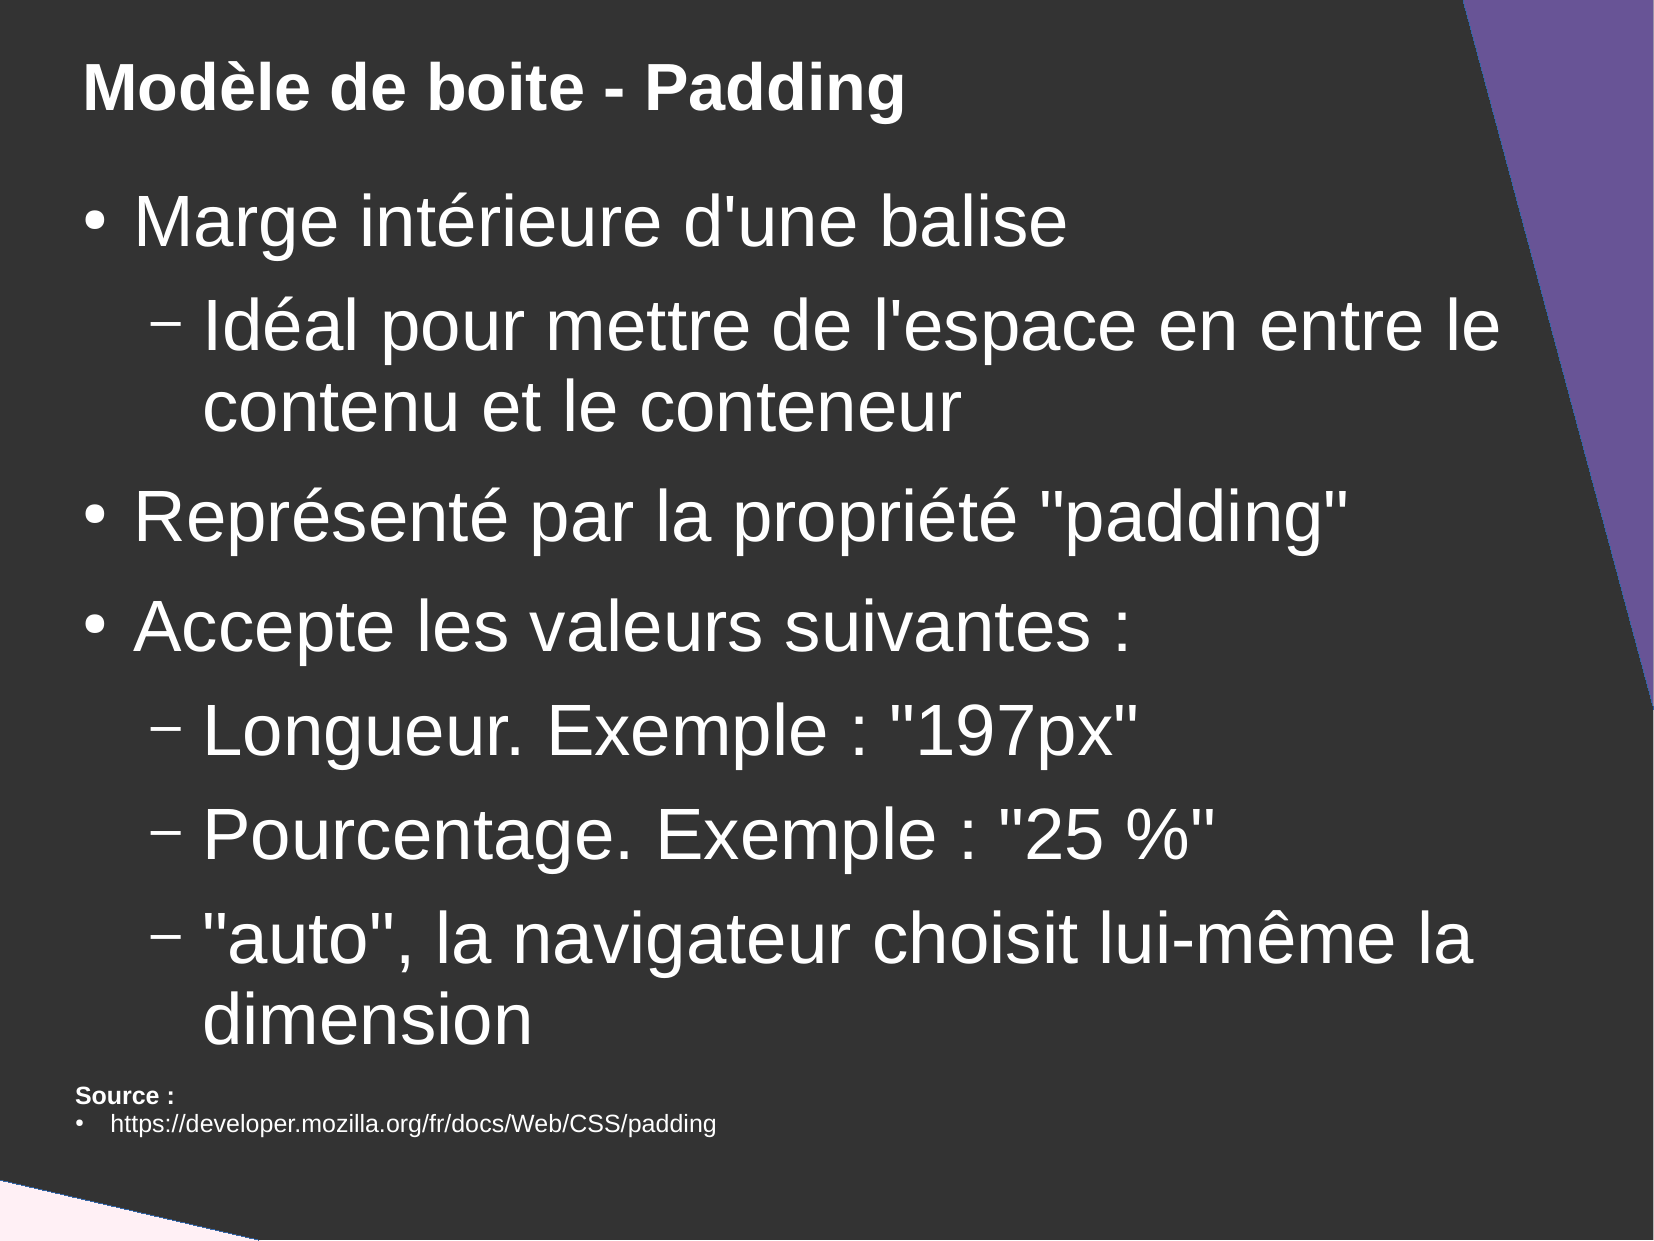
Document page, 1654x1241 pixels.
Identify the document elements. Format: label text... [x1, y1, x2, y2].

title Modèle de boite - Padding [82, 49, 1571, 130]
text_box [0, 1180, 263, 1241]
list Marge intérieure d'une balise Idéal pour mettre de l'espace en entre le contenu et le conteneur Représenté par la propriété "padding" Accepte les valeurs suivantes : Longueur. Exemple : "197px" Pourcentage. Exemple : "25 %" "auto", la navigateur choisit lui-même la dimension [64, 180, 1604, 1063]
text_box [1463, 0, 1654, 710]
text_box Source : https://developer.mozilla.org/fr/docs/Web/CSS/padding [60, 1074, 1546, 1217]
